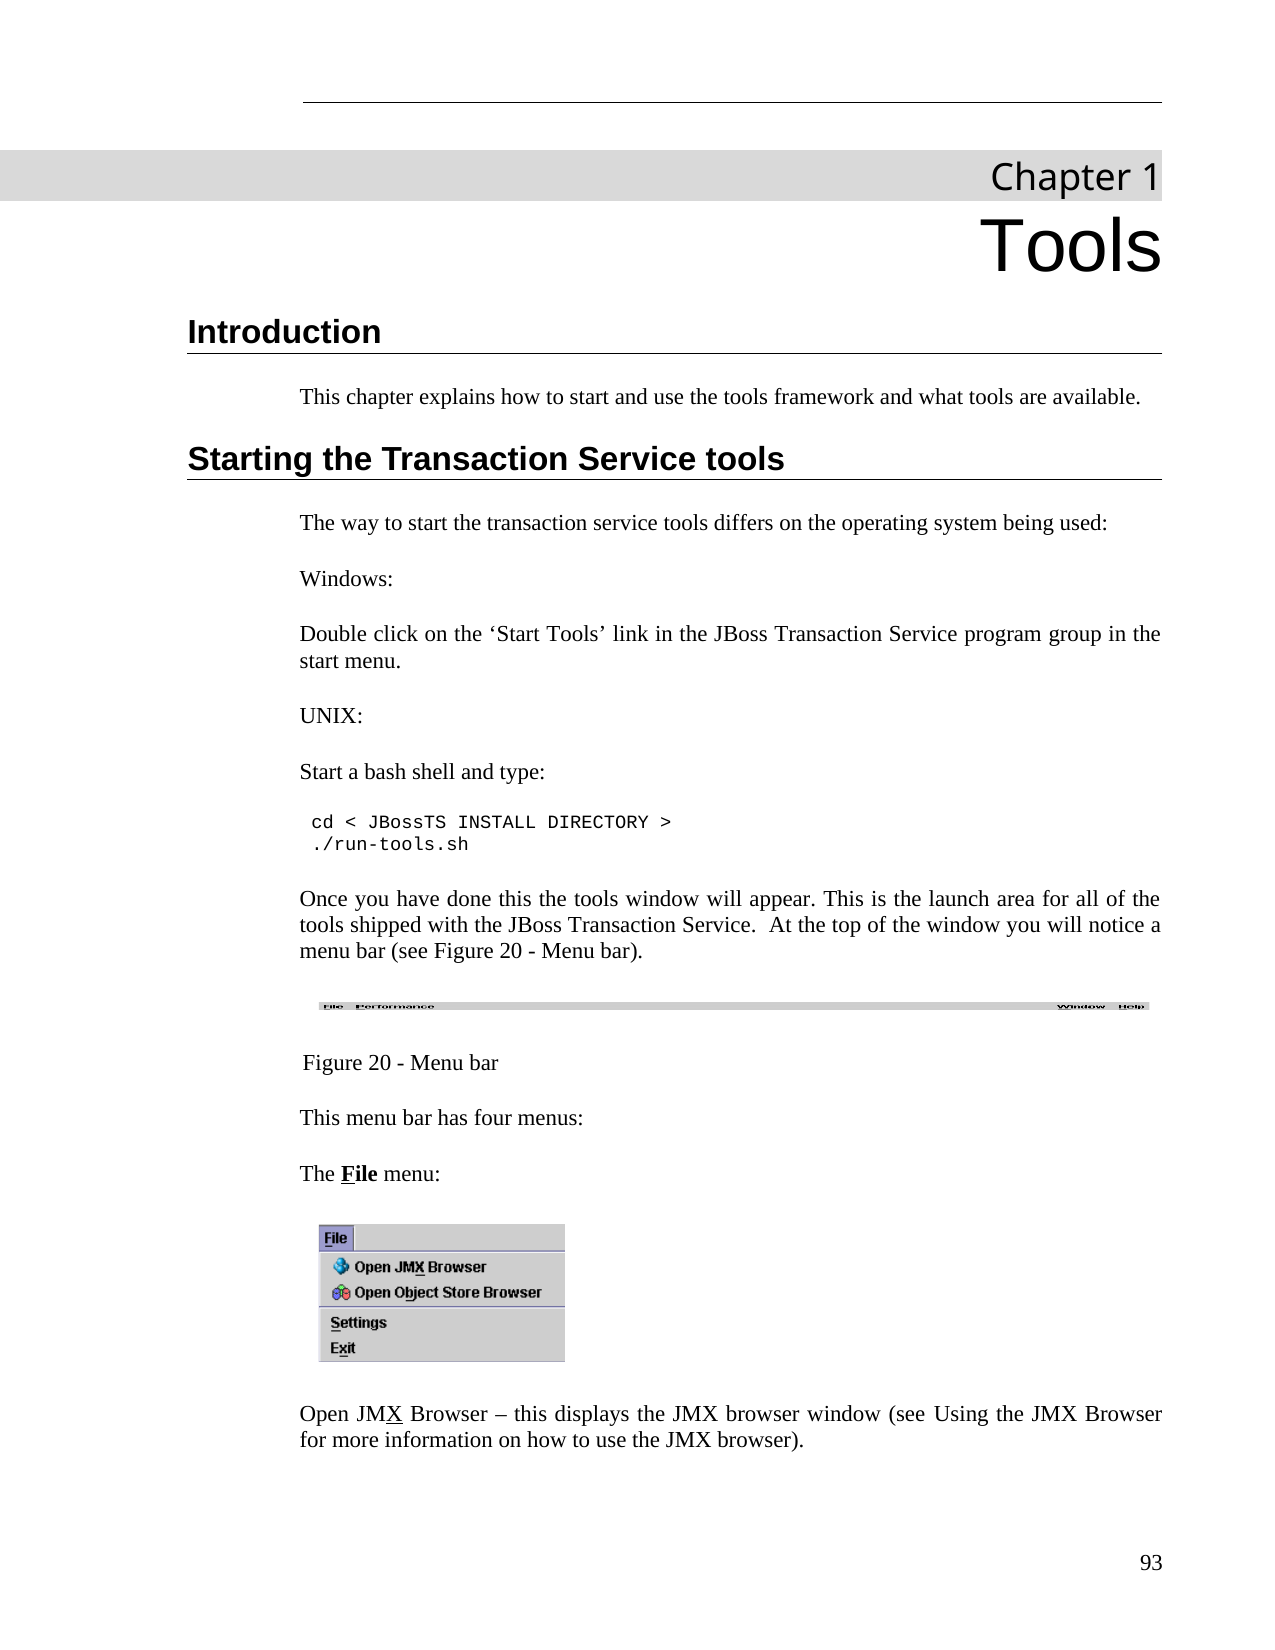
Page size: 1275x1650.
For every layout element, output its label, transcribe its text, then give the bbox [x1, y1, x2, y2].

text UNIX: [299, 702, 1162, 728]
text The File menu: [299, 1160, 1162, 1186]
title Tools [302, 201, 1162, 287]
text Once you have done this the tools window will appear. This is the launch area for all of the tools shipped with the JBoss Transaction Service. At the top of the window you will notice a menu bar (see Figure 20 - Menu bar). [299, 885, 1162, 964]
subtitle Introduction [187, 312, 1162, 353]
text cd < JBossTS INSTALL DIRECTORY > [311, 813, 1162, 834]
text This chapter explains how to start and use the tools framework and what tools are available. [299, 383, 1162, 409]
text Open JMX Browser – this displays the JMX browser window (see Using the JMX Browser for more information on how to use the JMX browser). [299, 1400, 1162, 1453]
subtitle Starting the Transaction Service tools [187, 438, 1162, 479]
text Figure 20 - Menu bar [302, 1049, 1162, 1075]
text The way to start the transaction service tools differs on the operating system being used: [299, 509, 1162, 536]
text Windows: [299, 565, 1162, 591]
text Start a bash shell and type: [299, 758, 1162, 784]
text This menu bar has four menus: [299, 1104, 1162, 1131]
text Double click on the ‘Start Tools’ link in the JBoss Transaction Service program group in the start menu. [299, 620, 1162, 673]
text ./run-tools.sh [311, 834, 1162, 856]
